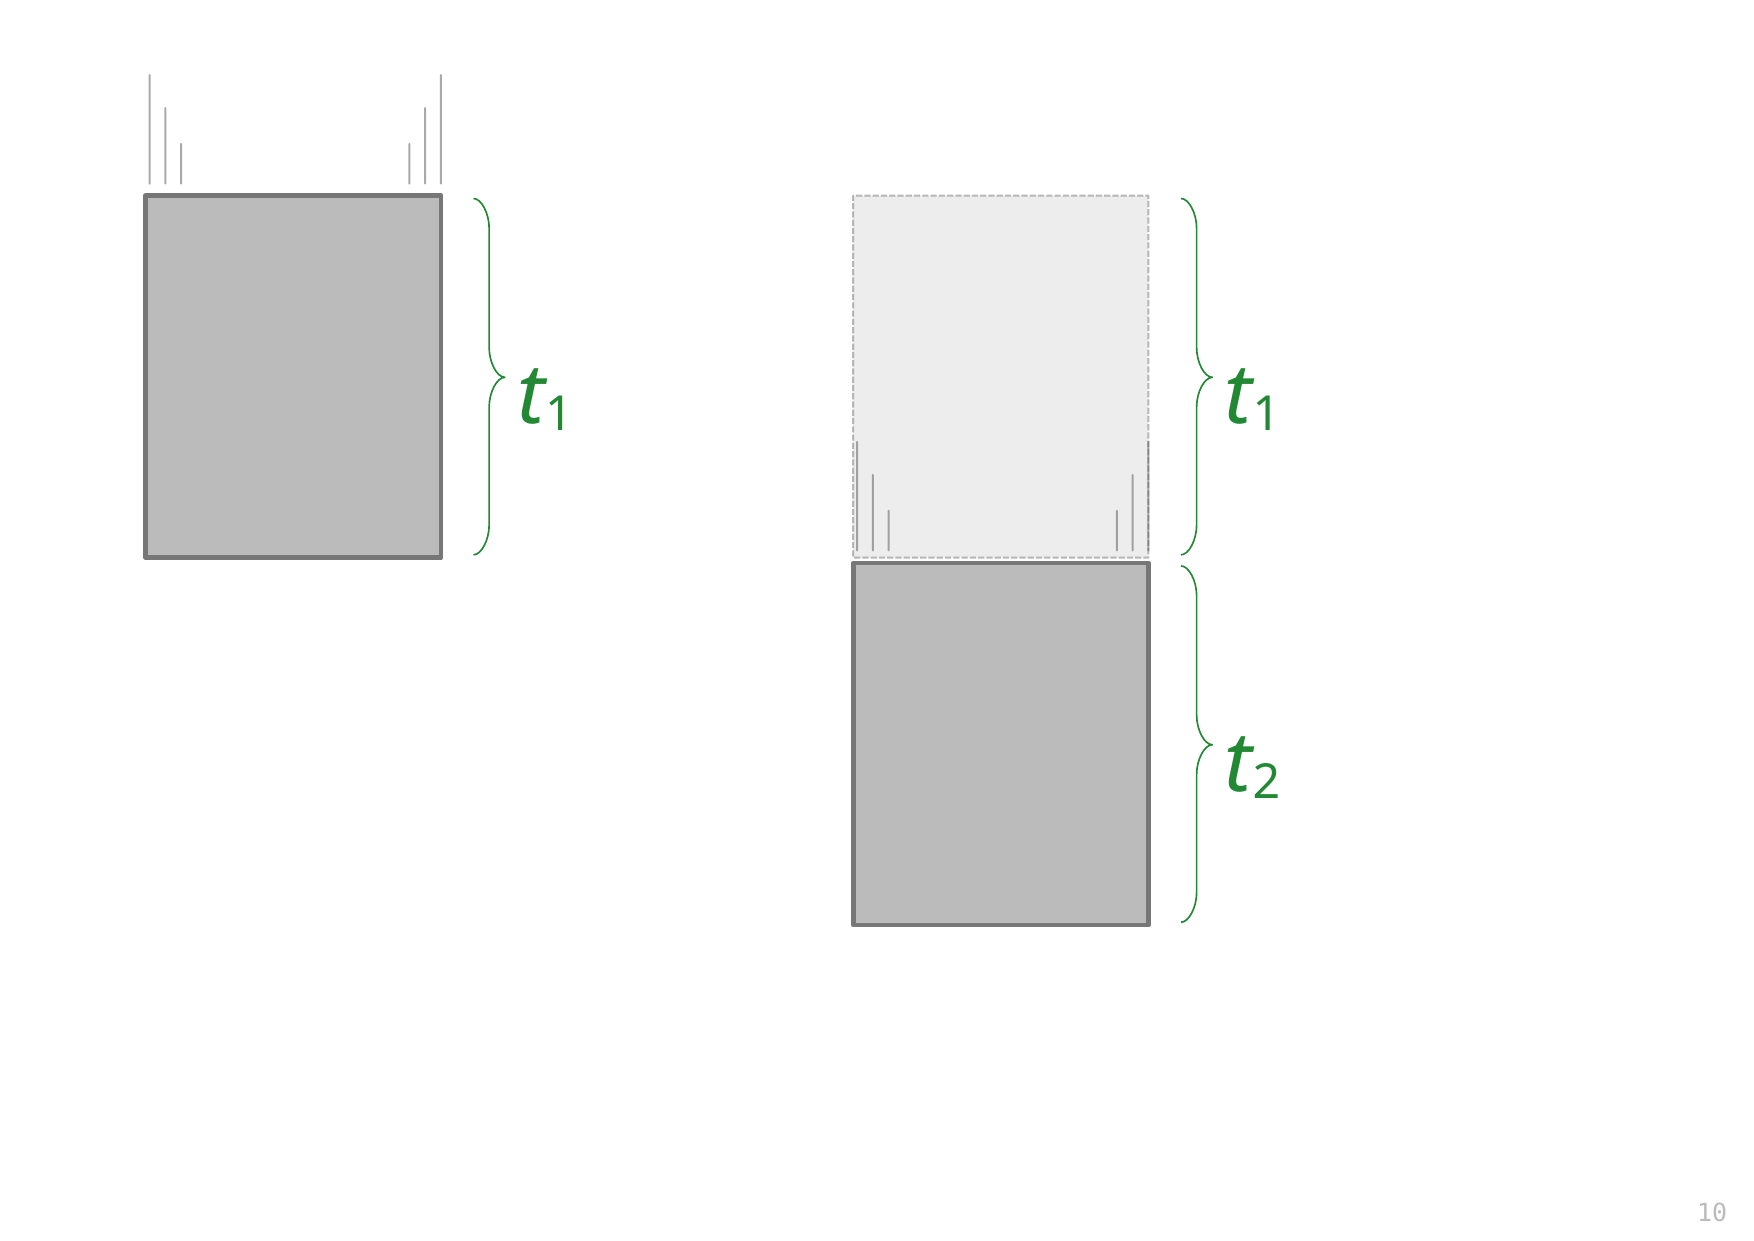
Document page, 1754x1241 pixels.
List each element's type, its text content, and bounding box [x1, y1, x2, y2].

text_box [853, 563, 1149, 926]
text_box [145, 195, 441, 558]
text_box t1 [1209, 327, 1292, 426]
text_box t2 [1209, 695, 1292, 794]
text_box [853, 195, 1149, 558]
text_box t1 [502, 327, 585, 426]
